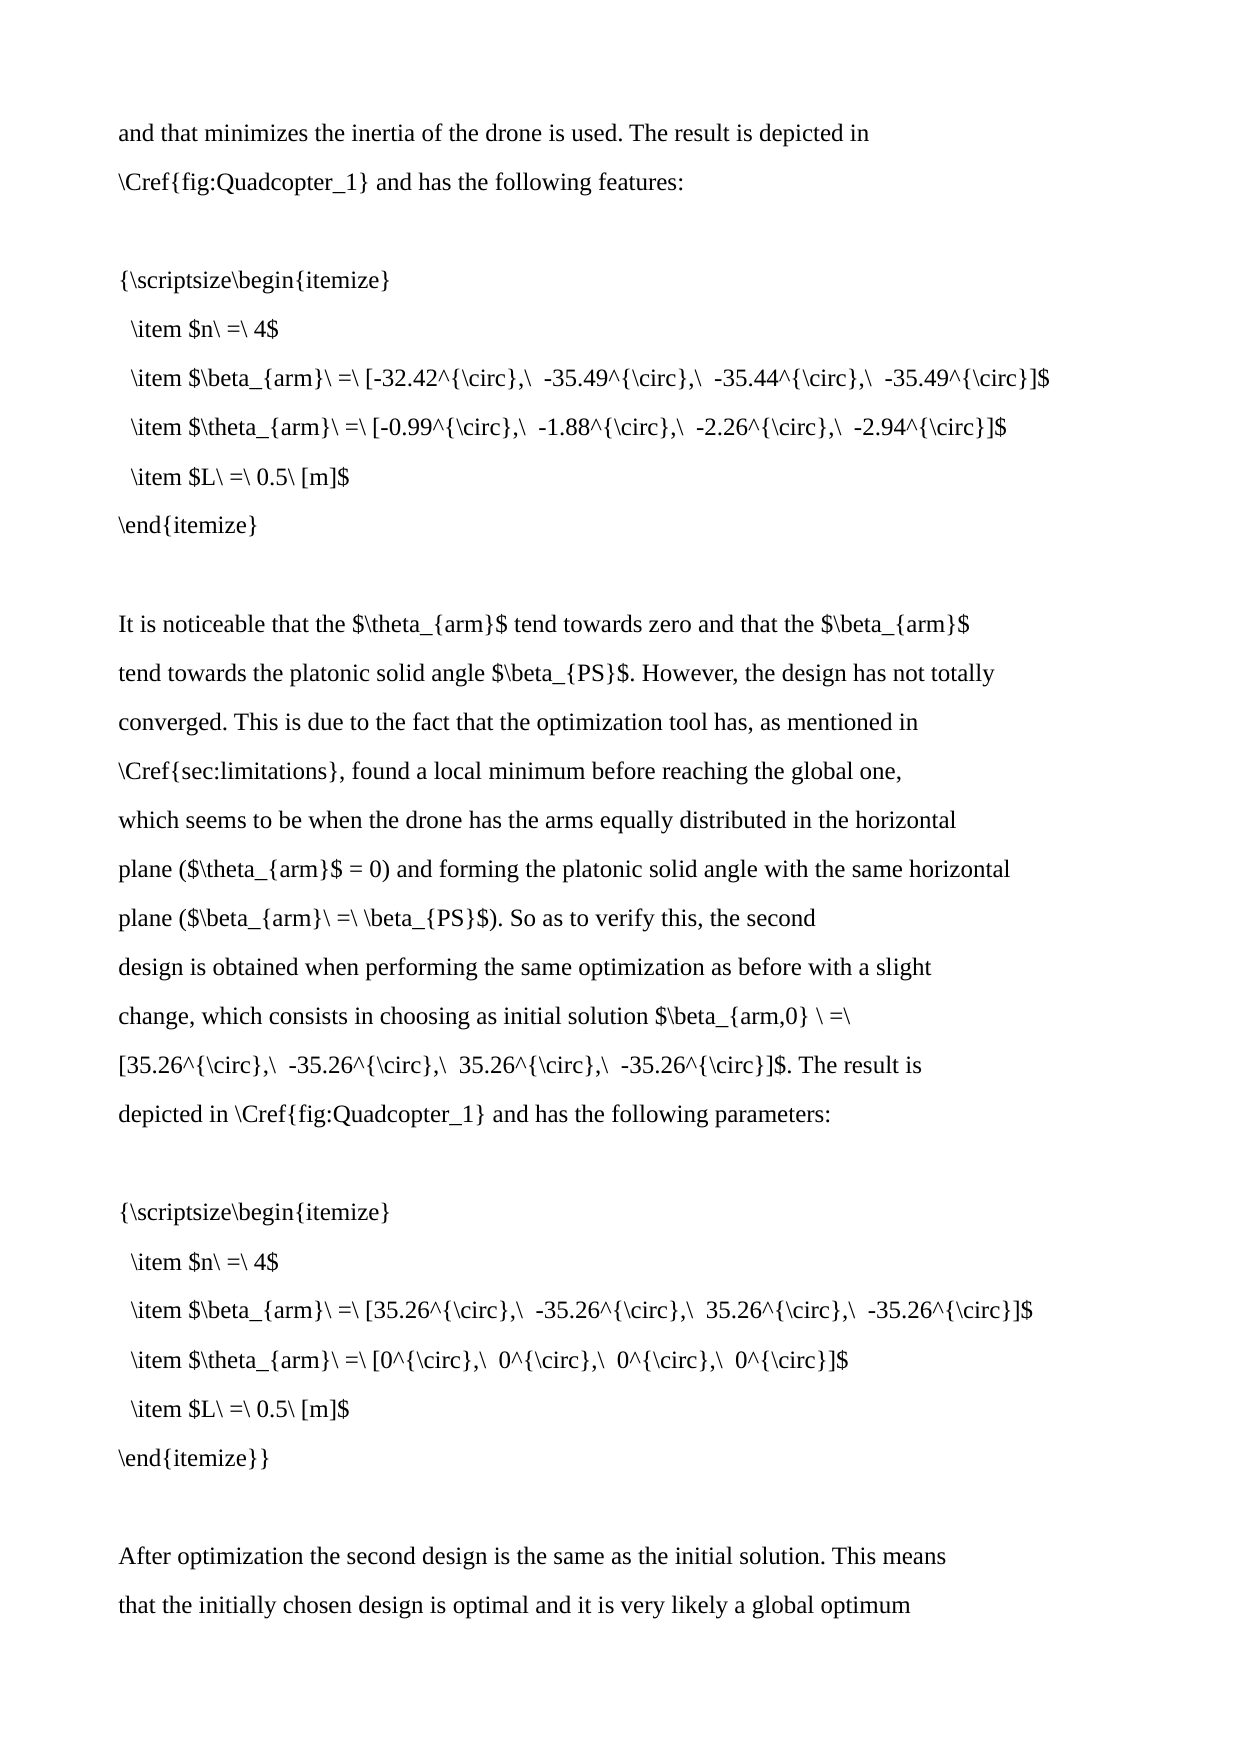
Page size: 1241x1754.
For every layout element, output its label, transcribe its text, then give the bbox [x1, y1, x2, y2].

text \Cref{sec:limitations}, found a local minimum before reaching the global one, [118, 756, 1122, 785]
text \item $L\ =\ 0.5\ [m]$ [118, 1394, 1122, 1422]
text \item $\theta_{arm}\ =\ [0^{\circ},\ 0^{\circ},\ 0^{\circ},\ 0^{\circ}]$ [118, 1345, 1122, 1373]
text change, which consists in choosing as initial solution $\beta_{arm,0} \ =\ [118, 1001, 1122, 1030]
text \item $L\ =\ 0.5\ [m]$ [118, 462, 1122, 490]
text \Cref{fig:Quadcopter_1} and has the following features: [118, 167, 1122, 196]
text converged. This is due to the fact that the optimization tool has, as mentioned in [118, 707, 1122, 736]
text \item $n\ =\ 4$ [118, 314, 1122, 343]
text which seems to be when the drone has the arms equally distributed in the horizontal [118, 805, 1122, 834]
text [35.26^{\circ},\ -35.26^{\circ},\ 35.26^{\circ},\ -35.26^{\circ}]$. The result is [118, 1050, 1122, 1079]
text depicted in \Cref{fig:Quadcopter_1} and has the following parameters: [118, 1099, 1122, 1128]
text \item $\theta_{arm}\ =\ [-0.99^{\circ},\ -1.88^{\circ},\ -2.26^{\circ},\ -2.94^{\circ}]$ [118, 412, 1122, 441]
text {\scriptsize\begin{itemize} [118, 1197, 1122, 1226]
text After optimization the second design is the same as the initial solution. This means [118, 1541, 1122, 1570]
text design is obtained when performing the same optimization as before with a slight [118, 952, 1122, 981]
text that the initially chosen design is optimal and it is very likely a global optimum [118, 1590, 1122, 1619]
text tend towards the platonic solid angle $\beta_{PS}$. However, the design has not totally [118, 658, 1122, 687]
text \end{itemize} [118, 511, 1122, 539]
text \item $n\ =\ 4$ [118, 1247, 1122, 1275]
text \item $\beta_{arm}\ =\ [-32.42^{\circ},\ -35.49^{\circ},\ -35.44^{\circ},\ -35.49^{\circ}]$ [118, 363, 1122, 392]
text plane ($\theta_{arm}$ = 0) and forming the platonic solid angle with the same horizontal [118, 854, 1122, 883]
text It is noticeable that the $\theta_{arm}$ tend towards zero and that the $\beta_{arm}$ [118, 609, 1122, 637]
text {\scriptsize\begin{itemize} [118, 265, 1122, 294]
text \end{itemize}} [118, 1443, 1122, 1472]
text and that minimizes the inertia of the drone is used. The result is depicted in [118, 118, 1122, 147]
text plane ($\beta_{arm}\ =\ \beta_{PS}$). So as to verify this, the second [118, 903, 1122, 932]
text \item $\beta_{arm}\ =\ [35.26^{\circ},\ -35.26^{\circ},\ 35.26^{\circ},\ -35.26^{\circ}]$ [118, 1296, 1122, 1324]
